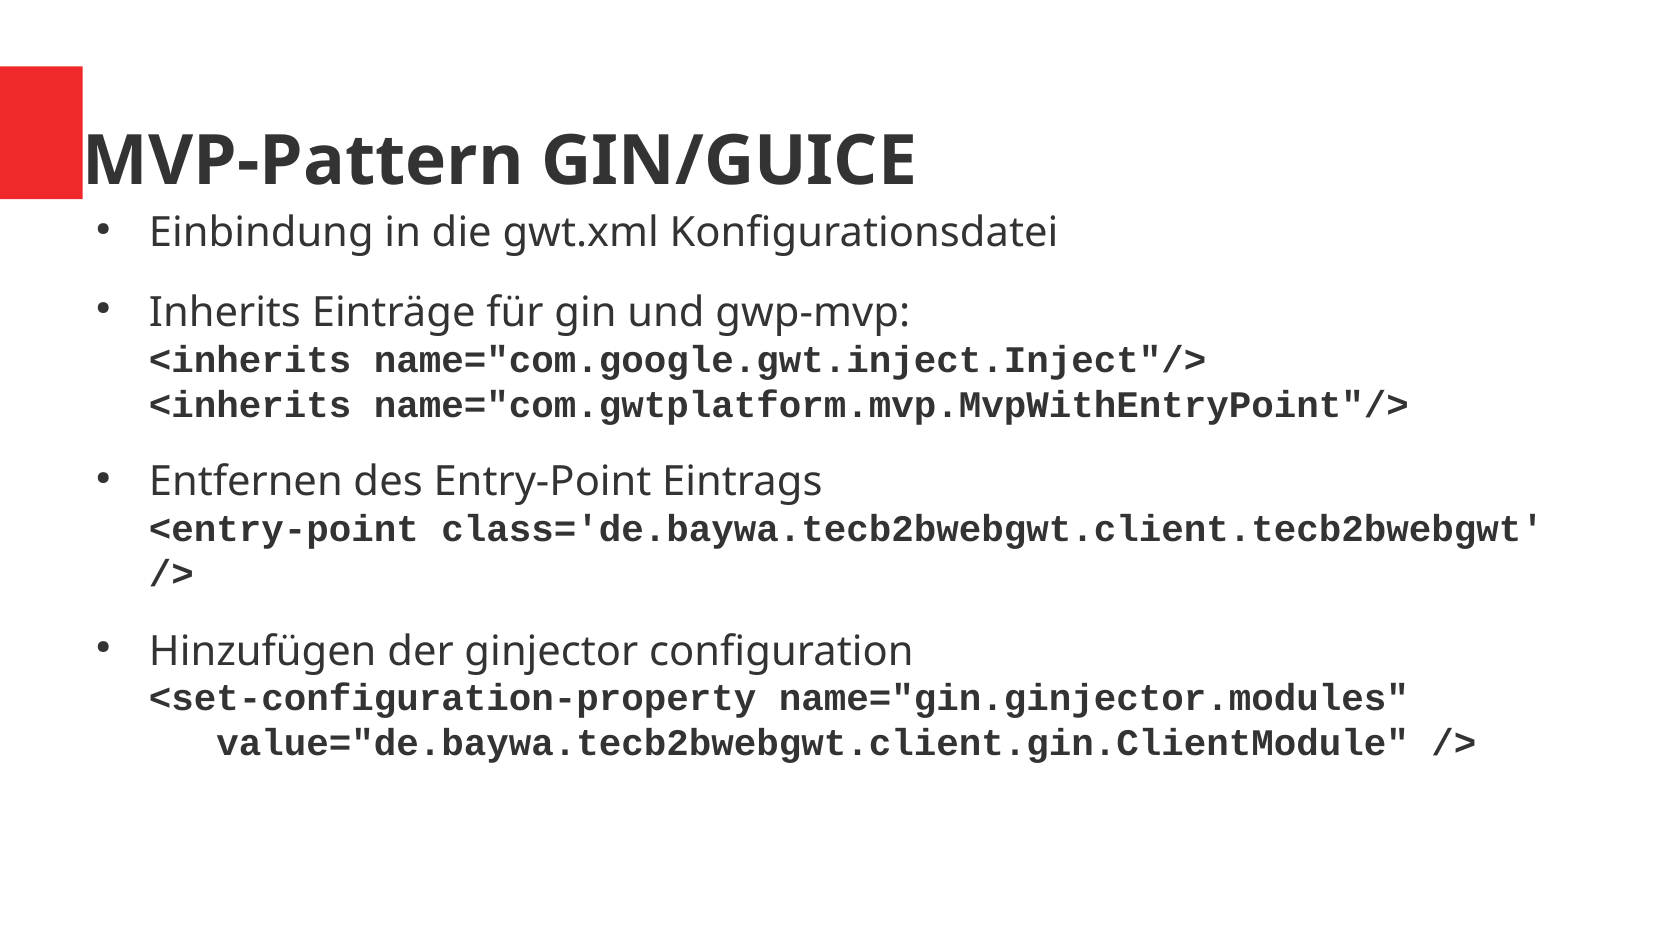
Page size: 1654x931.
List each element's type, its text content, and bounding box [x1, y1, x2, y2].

title MVP-Pattern GIN/GUICE [82, 33, 1571, 196]
list Einbindung in die gwt.xml Konfigurationsdatei Inherits Einträge für gin und gwp-mvp: <inherits name="com.google.gwt.inject.Inject"/> <inherits name="com.gwtplatform.mvp.MvpWithEntryPoint"/> Entfernen des Entry-Point Eintrags <entry-point class='de.baywa.tecb2bwebgwt.client.tecb2bwebgwt' /> Hinzufügen der ginjector configuration <set-configuration-property name="gin.ginjector.modules" value="de.baywa.tecb2bwebgwt.client.gin.ClientModule" /> [78, 205, 1567, 804]
